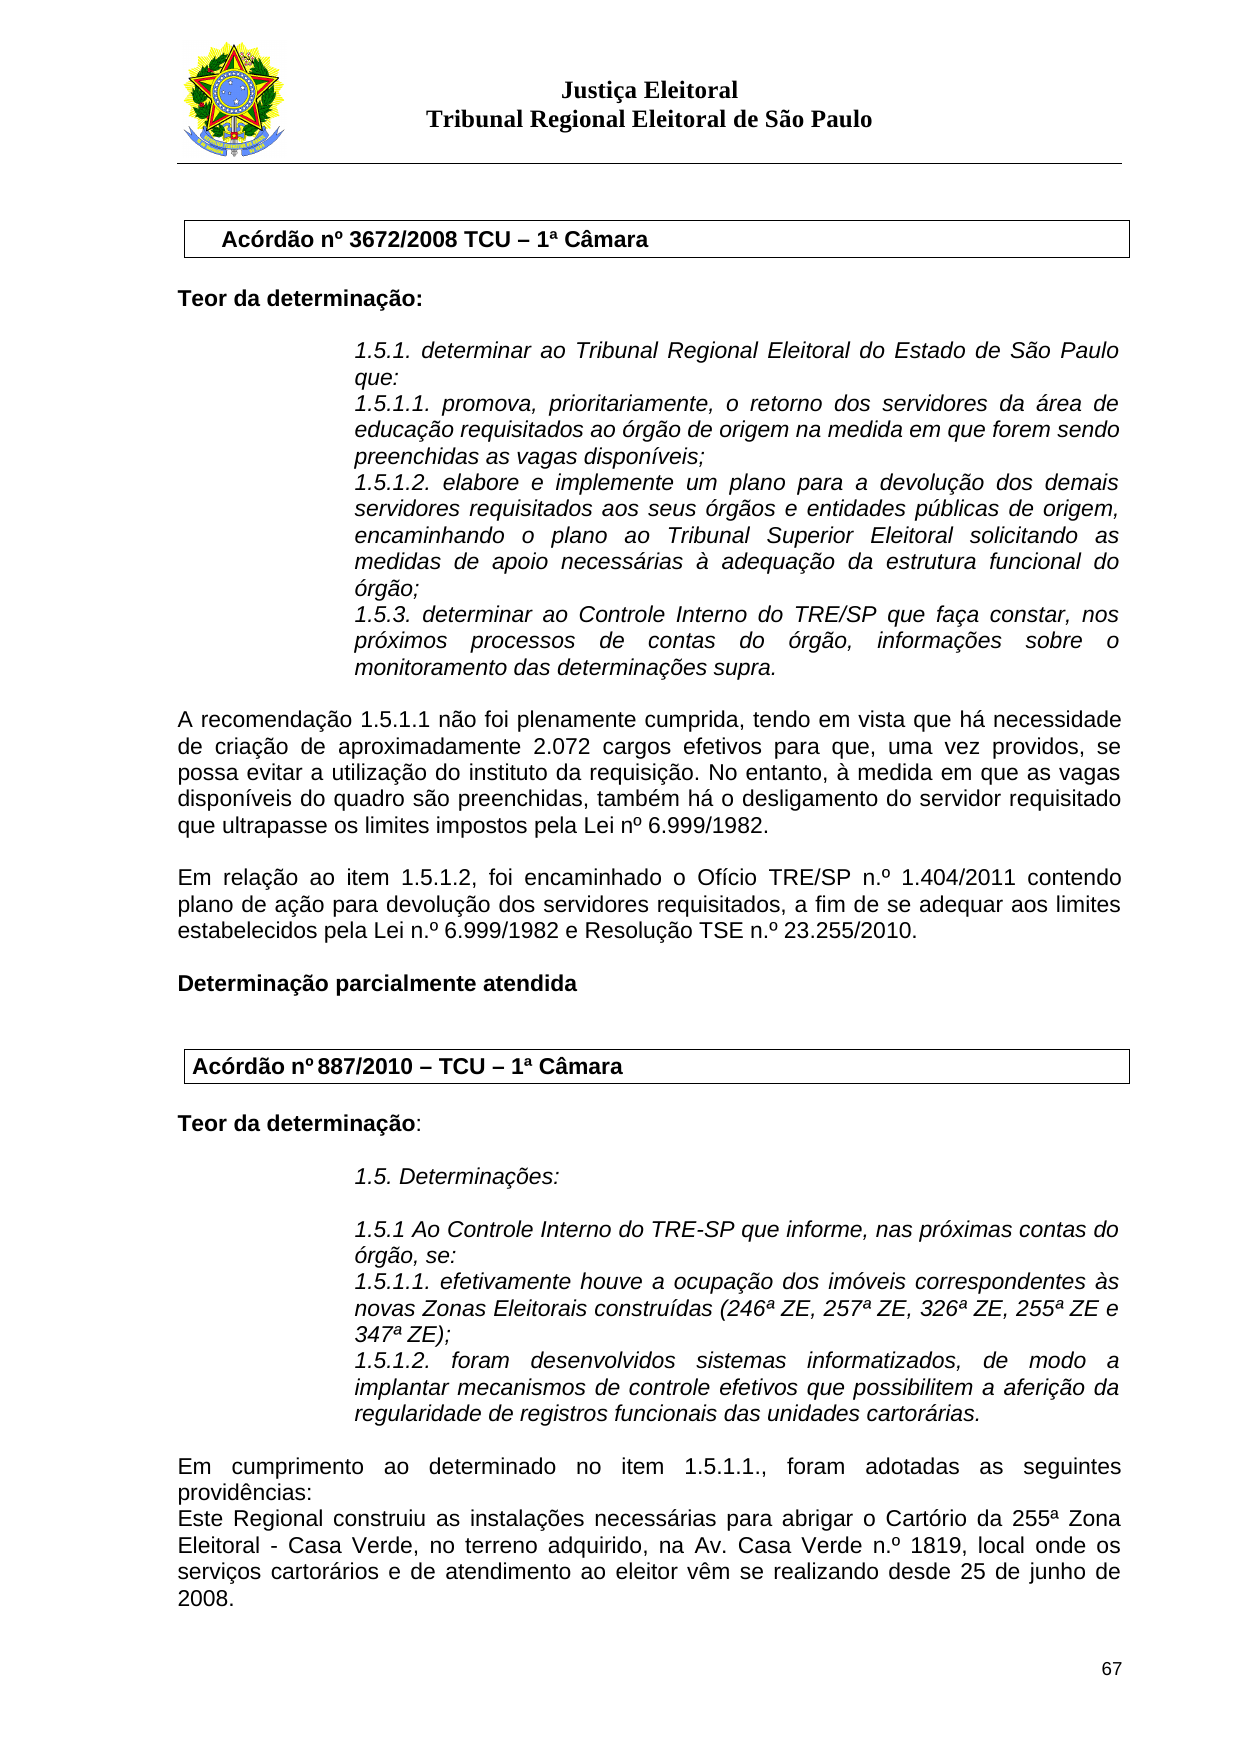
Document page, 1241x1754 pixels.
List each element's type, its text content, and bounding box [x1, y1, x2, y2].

text 1.5.1.2. elabore e implemente um plano para a devolução dos demais servidores requisitados aos seus órgãos e entidades públicas de origem, encaminhando o plano ao Tribunal Superior Eleitoral solicitando as medidas de apoio necessárias à adequação da estrutura funcional do órgão; [354, 469, 1122, 601]
text 1.5.1.1. promova, prioritariamente, o retorno dos servidores da área de educação requisitados ao órgão de origem na medida em que forem sendo preenchidas as vagas disponíveis; [354, 390, 1122, 469]
text 1.5.1.2. foram desenvolvidos sistemas informatizados, de modo a implantar mecanismos de controle efetivos que possibilitem a aferição da regularidade de registros funcionais das unidades cartorárias. [354, 1347, 1122, 1426]
text 1.5. Determinações: [354, 1163, 1122, 1189]
text Teor da determinação: [177, 284, 1122, 311]
text Este Regional construiu as instalações necessárias para abrigar o Cartório da 255ª Zona Eleitoral - Casa Verde, no terreno adquirido, na Av. Casa Verde n.º 1819, local onde os serviços cartorários e de atendimento ao eleitor vêm se realizando desde 25 de junho de 2008. [177, 1505, 1122, 1611]
text Determinação parcialmente atendida [177, 970, 1122, 996]
text 1.5.3. determinar ao Controle Interno do TRE/SP que faça constar, nos próximos processos de contas do órgão, informações sobre o monitoramento das determinações supra. [354, 601, 1122, 680]
text Em relação ao item 1.5.1.2, foi encaminhado o Ofício TRE/SP n.º 1.404/2011 contendo plano de ação para devolução dos servidores requisitados, a fim de se adequar aos limites estabelecidos pela Lei n.º 6.999/1982 e Resolução TSE n.º 23.255/2010. [177, 864, 1122, 943]
table_header Acórdão nº 3672/2008 TCU – 1ª Câmara [185, 221, 1129, 257]
text 1.5.1. determinar ao Tribunal Regional Eleitoral do Estado de São Paulo que: [354, 337, 1122, 390]
text Teor da determinação: [177, 1110, 1122, 1136]
text 1.5.1.1. efetivamente houve a ocupação dos imóveis correspondentes às novas Zonas Eleitorais construídas (246ª ZE, 257ª ZE, 326ª ZE, 255ª ZE e 347ª ZE); [354, 1268, 1122, 1347]
text 1.5.1 Ao Controle Interno do TRE-SP que informe, nas próximas contas do órgão, se: [354, 1216, 1122, 1268]
table_header Acórdão nº 887/2010 – TCU – 1ª Câmara [185, 1050, 1129, 1083]
text A recomendação 1.5.1.1 não foi plenamente cumprida, tendo em vista que há necessidade de criação de aproximadamente 2.072 cargos efetivos para que, uma vez providos, se possa evitar a utilização do instituto da requisição. No entanto, à medida em que as vagas disponíveis do quadro são preenchidas, também há o desligamento do servidor requisitado que ultrapasse os limites impostos pela Lei nº 6.999/1982. [177, 706, 1122, 838]
text Em cumprimento ao determinado no item 1.5.1.1., foram adotadas as seguintes providências: [177, 1453, 1122, 1505]
